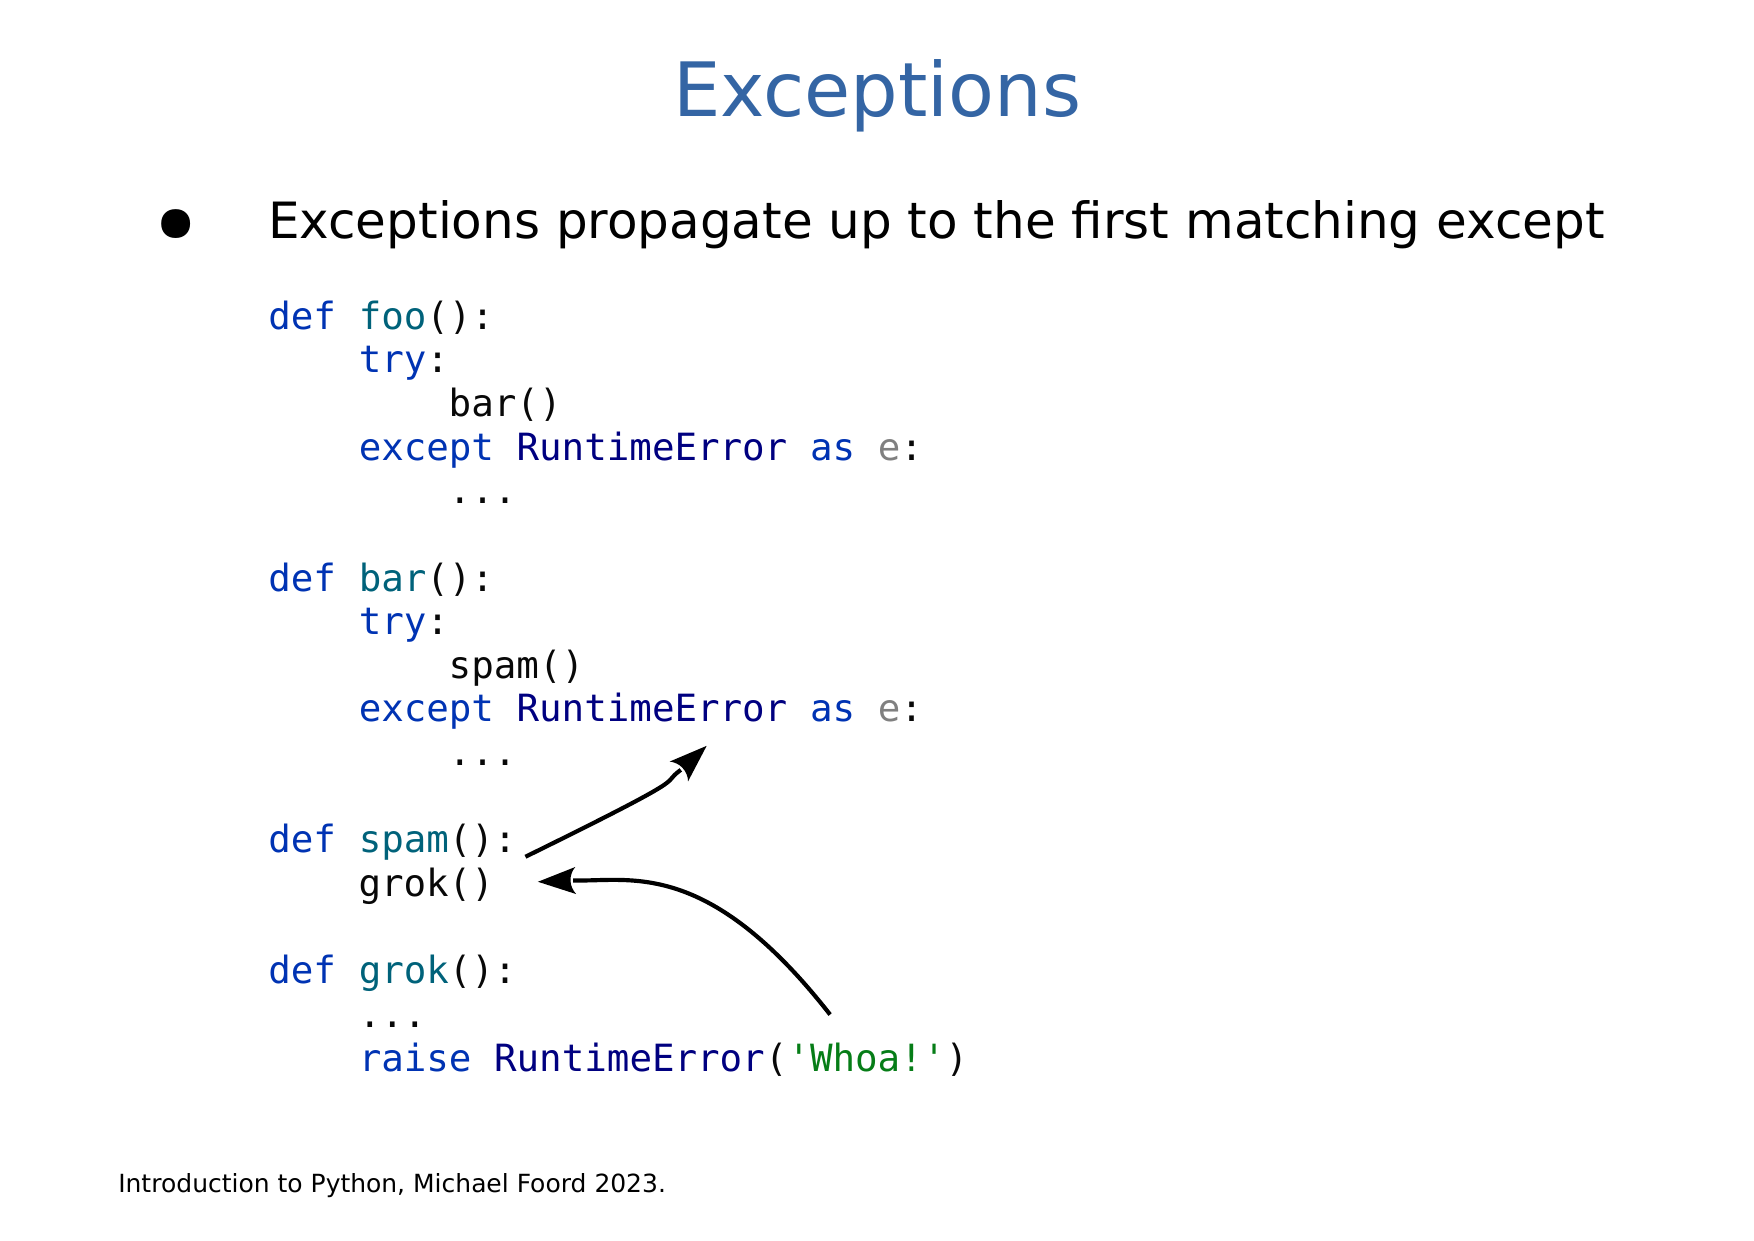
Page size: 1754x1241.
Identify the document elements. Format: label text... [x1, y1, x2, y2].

subtitle Exceptions [118, 47, 1636, 134]
text def foo(): try: bar() except RuntimeError as e: ... def bar(): try: spam() except RuntimeError as e: ... def spam(): grok() def grok(): ... raise RuntimeError('Whoa!') [268, 294, 1636, 1080]
list Exceptions propagate up to the first matching except [156, 192, 1636, 251]
